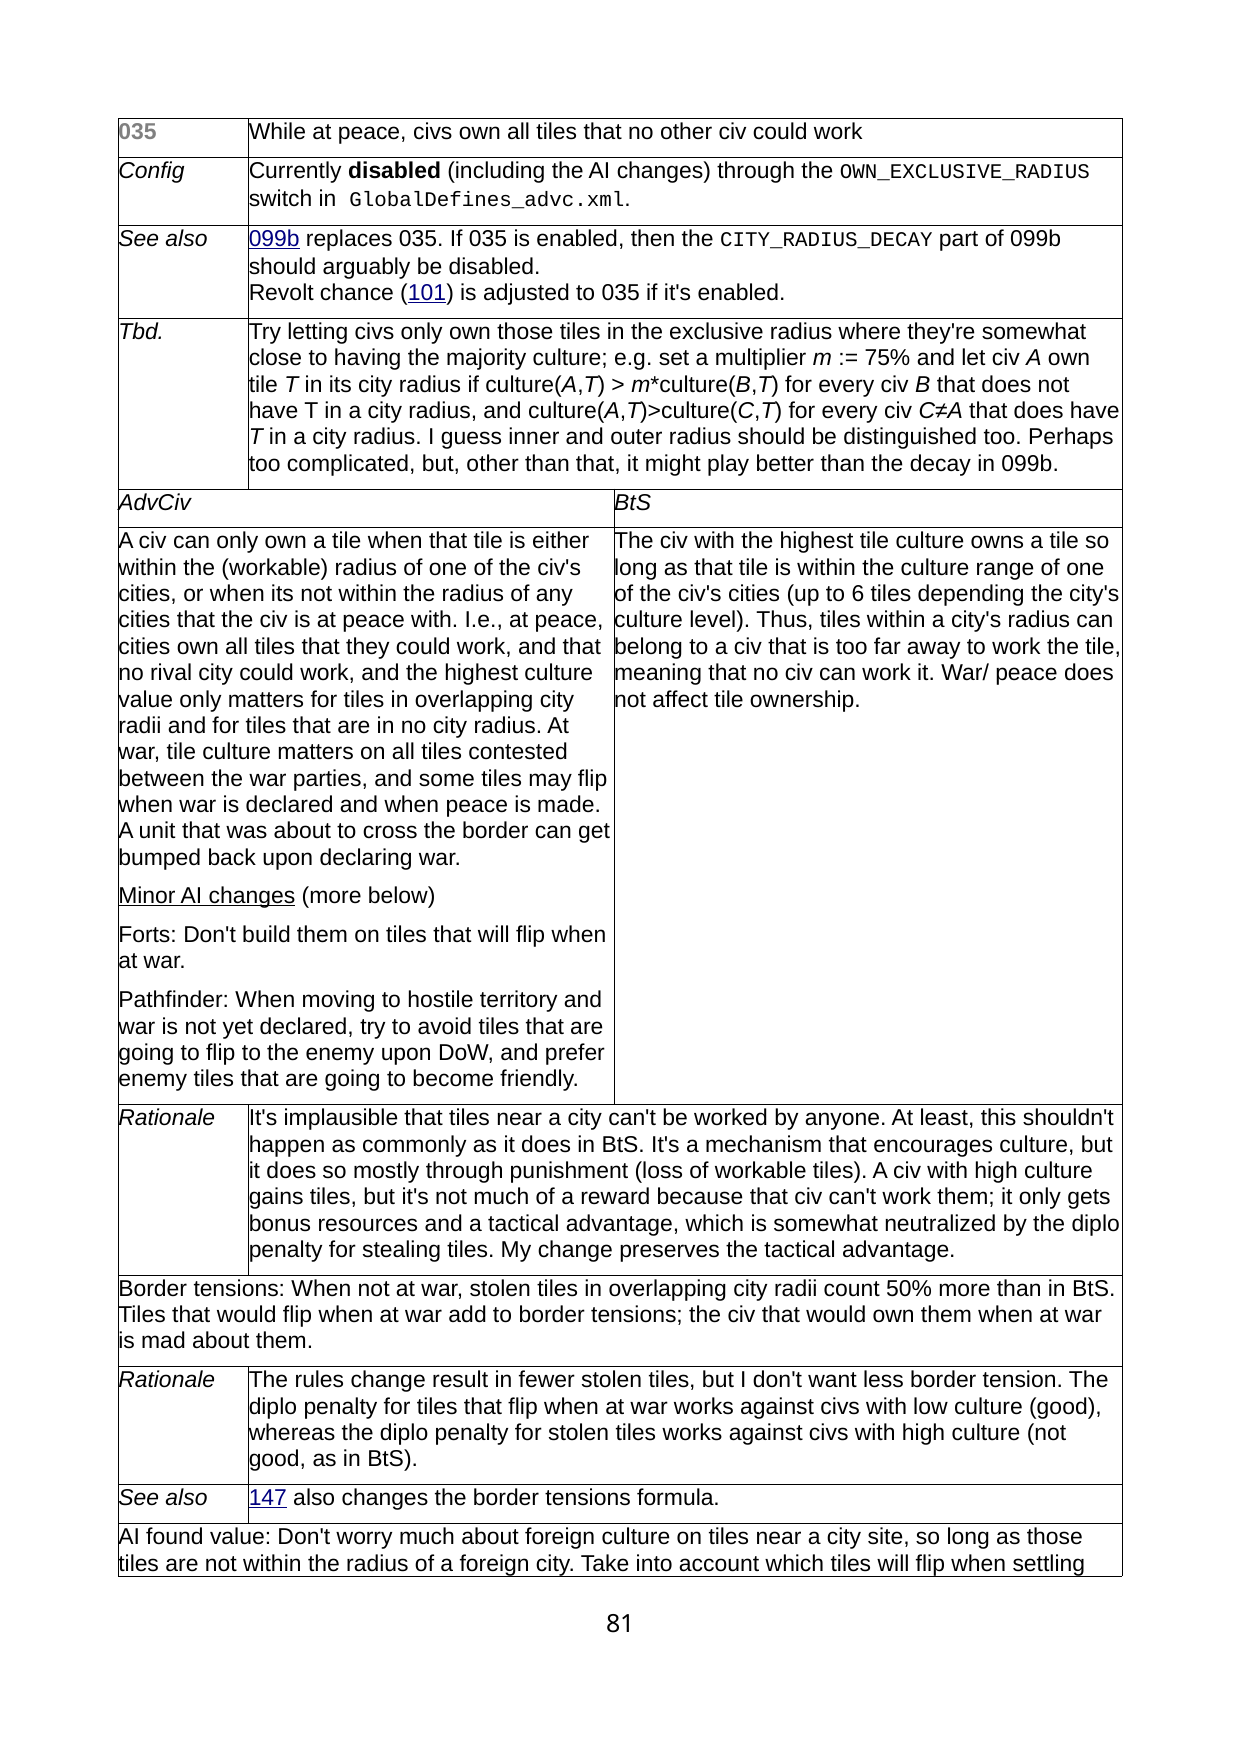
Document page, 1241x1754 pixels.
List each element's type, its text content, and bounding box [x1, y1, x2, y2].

table_cell AI found value: Don't worry much about foreign culture on tiles near a city site, so long as those tiles are not within the radius of a foreign city. Take into account which tiles will flip when settling [119, 1524, 1122, 1576]
table_cell The civ with the highest tile culture owns a tile so long as that tile is within the culture range of one of the civ's cities (up to 6 tiles depending the city's culture level). Thus, tiles within a city's radius can belong to a civ that is too far away to work the tile, meaning that no civ can work it. War/ peace does not affect tile ownership. [615, 528, 1122, 1104]
table_cell Currently disabled (including the AI changes) through the OWN_EXCLUSIVE_RADIUS switch in GlobalDefines_advc.xml. [249, 158, 1122, 225]
table_cell Rationale [119, 1105, 248, 1275]
table_cell Rationale [119, 1367, 248, 1484]
table_cell Tbd. [119, 319, 248, 488]
table_cell AdvCiv [119, 490, 614, 527]
table_cell 099b replaces 035. If 035 is enabled, then the CITY_RADIUS_DECAY part of 099b should arguably be disabled. Revolt chance (101) is adjusted to 035 if it's enabled. [249, 226, 1122, 318]
table_header While at peace, civs own all tiles that no other civ could work [249, 119, 1122, 157]
table_cell See also [119, 226, 248, 318]
table_cell BtS [615, 490, 1122, 527]
table_cell Border tensions: When not at war, stolen tiles in overlapping city radii count 50% more than in BtS. Tiles that would flip when at war add to border tensions; the civ that would own them when at war is mad about them. [119, 1276, 1122, 1366]
table_cell A civ can only own a tile when that tile is either within the (workable) radius of one of the civ's cities, or when its not within the radius of any cities that the civ is at peace with. I.e., at peace, cities own all tiles that they could work, and that no rival city could work, and the highest culture value only matters for tiles in overlapping city radii and for tiles that are in no city radius. At war, tile culture matters on all tiles contested between the war parties, and some tiles may flip when war is declared and when peace is made. A unit that was about to cross the border can get bumped back upon declaring war. Minor AI changes (more below) Forts: Don't build them on tiles that will flip when at war. Pathfinder: When moving to hostile territory and war is not yet declared, try to avoid tiles that are going to flip to the enemy upon DoW, and prefer enemy tiles that are going to become friendly. [119, 528, 614, 1104]
table_cell It's implausible that tiles near a city can't be worked by anyone. At least, this shouldn't happen as commonly as it does in BtS. It's a mechanism that encourages culture, but it does so mostly through punishment (loss of workable tiles). A civ with high culture gains tiles, but it's not much of a reward because that civ can't work them; it only gets bonus resources and a tactical advantage, which is somewhat neutralized by the diplo penalty for stealing tiles. My change preserves the tactical advantage. [249, 1105, 1122, 1275]
table_cell The rules change result in fewer stolen tiles, but I don't want less border tension. The diplo penalty for tiles that flip when at war works against civs with low culture (good), whereas the diplo penalty for stolen tiles works against civs with high culture (not good, as in BtS). [249, 1367, 1122, 1484]
table_cell 147 also changes the border tensions formula. [249, 1485, 1122, 1523]
table_header 035 [119, 119, 248, 157]
table_cell Try letting civs only own those tiles in the exclusive radius where they're somewhat close to having the majority culture; e.g. set a multiplier m := 75% and let civ A own tile T in its city radius if culture(A,T) > m*culture(B,T) for every civ B that does not have T in a city radius, and culture(A,T)>culture(C,T) for every civ C≠A that does have T in a city radius. I guess inner and outer radius should be distinguished too. Perhaps too complicated, but, other than that, it might play better than the decay in 099b. [249, 319, 1122, 488]
table_cell See also [119, 1485, 248, 1523]
table_cell Config [119, 158, 248, 225]
